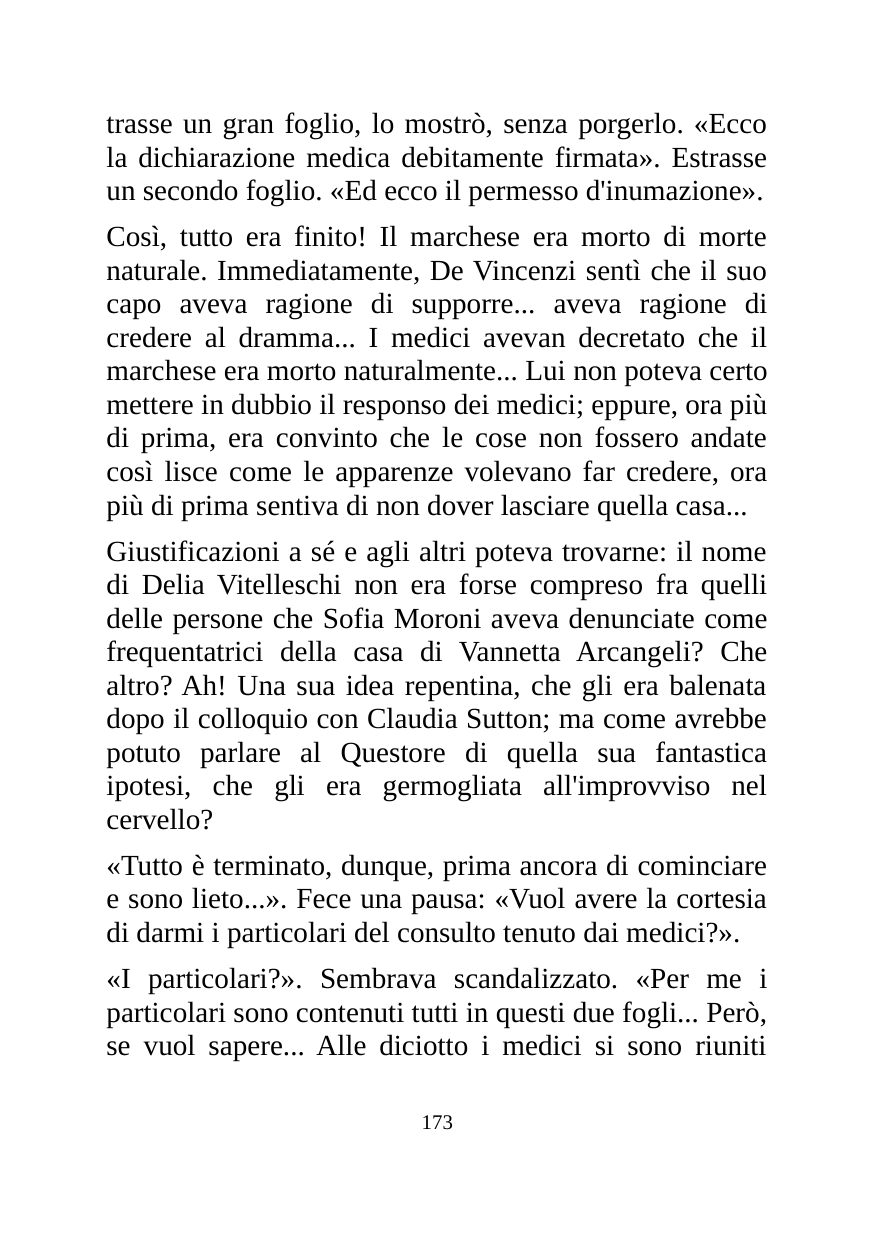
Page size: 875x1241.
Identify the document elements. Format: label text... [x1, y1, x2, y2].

text Così, tutto era finito! Il marchese era morto di morte naturale. Immediatamente, De Vincenzi sentì che il suo capo aveva ragione di supporre... aveva ragione di credere al dramma... I medici avevan decretato che il marchese era morto naturalmente... Lui non poteva certo mettere in dubbio il responso dei medici; eppure, ora più di prima, era convinto che le cose non fossero andate così lisce come le apparenze volevano far credere, ora più di prima sentiva di non dover lasciare quella casa... [106, 219, 768, 521]
text «Tutto è terminato, dunque, prima ancora di cominciare e sono lieto...». Fece una pausa: «Vuol avere la cortesia di darmi i particolari del consulto tenuto dai medici?». [106, 848, 768, 949]
text trasse un gran foglio, lo mostrò, senza porgerlo. «Ecco la dichiarazione medica debitamente firmata». Estrasse un secondo foglio. «Ed ecco il permesso d'inumazione». [106, 106, 768, 207]
text «I particolari?». Sembrava scandalizzato. «Per me i particolari sono contenuti tutti in questi due fogli... Però, se vuol sapere... Alle diciotto i medici si sono riuniti [106, 961, 768, 1062]
text Giustificazioni a sé e agli altri poteva trovarne: il nome di Delia Vitelleschi non era forse compreso fra quelli delle persone che Sofia Moroni aveva denunciate come frequentatrici della casa di Vannetta Arcangeli? Che altro? Ah! Una sua idea repentina, che gli era balenata dopo il colloquio con Claudia Sutton; ma come avrebbe potuto parlare al Questore di quella sua fantastica ipotesi, che gli era germogliata all'improvviso nel cervello? [106, 534, 768, 836]
